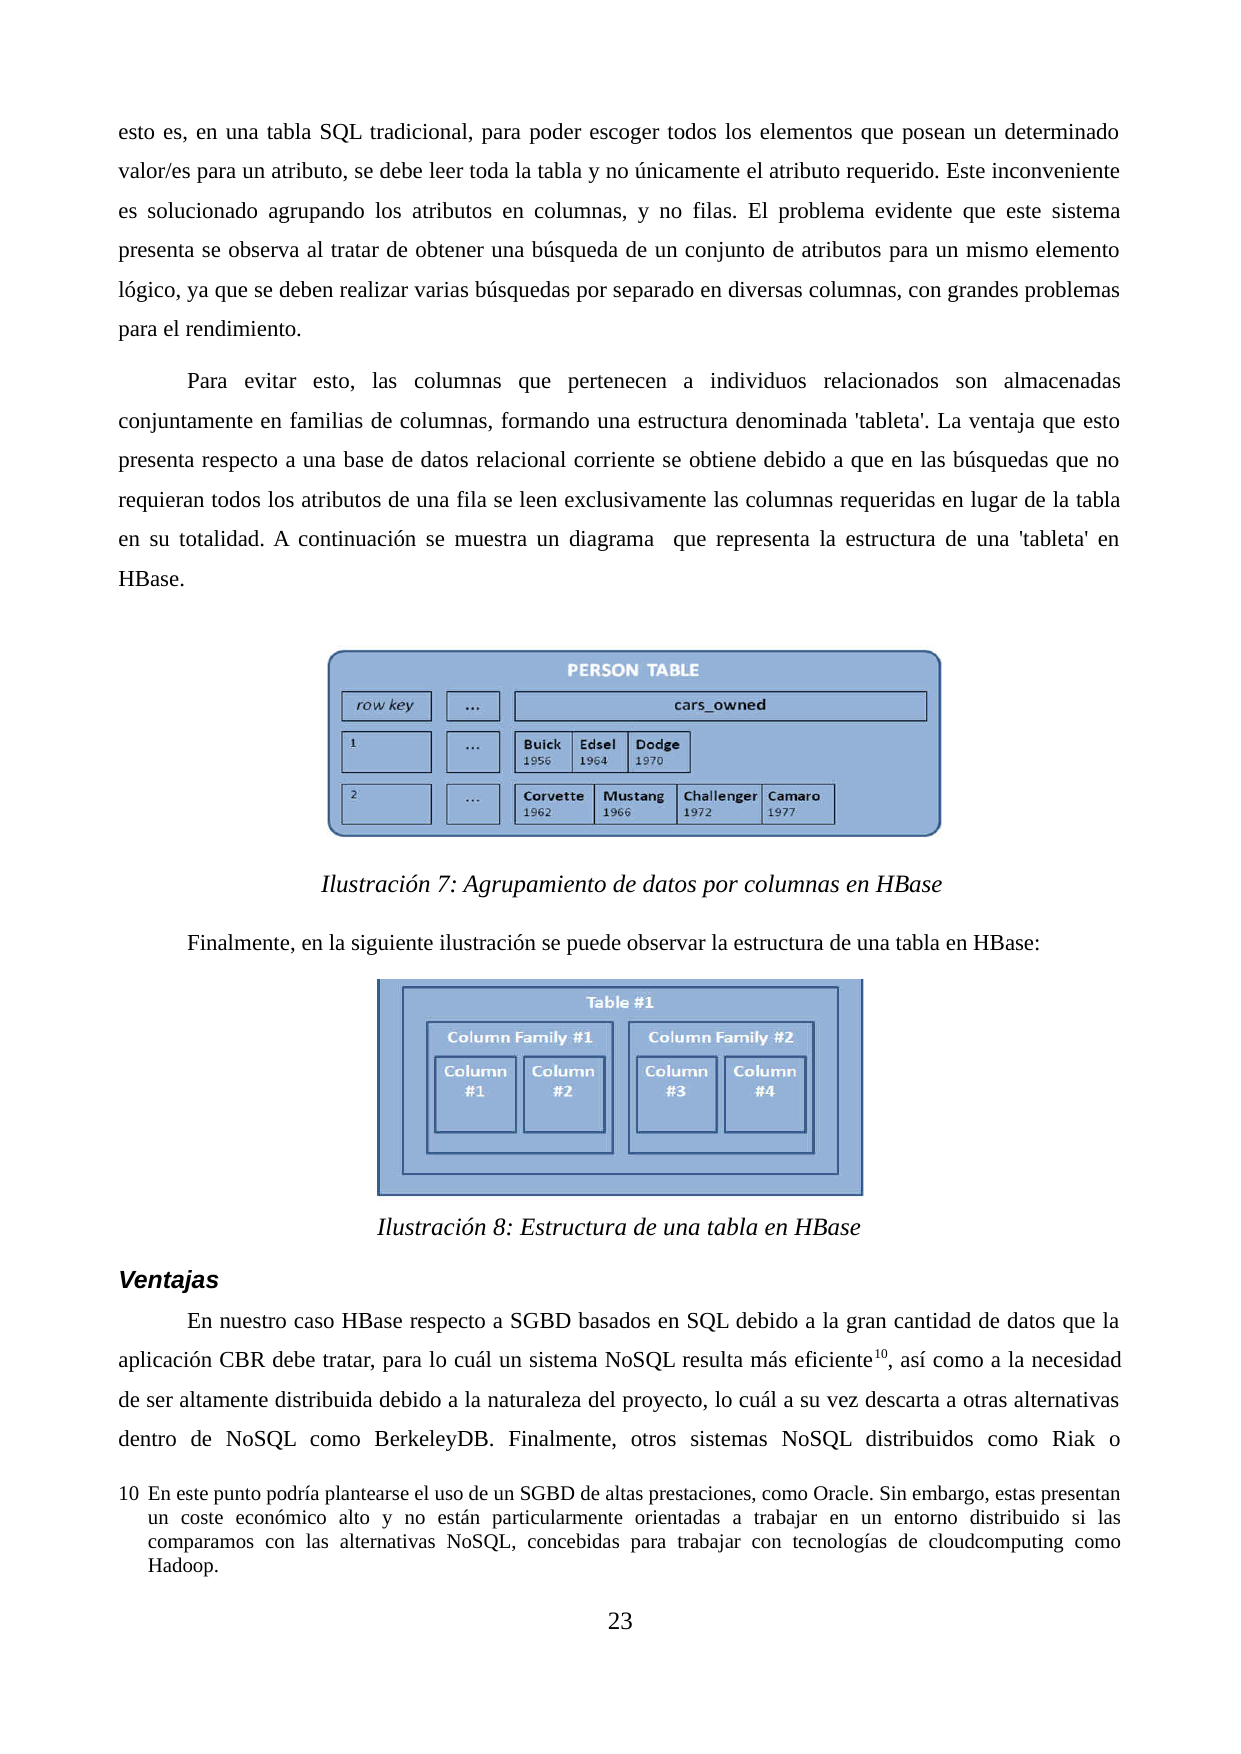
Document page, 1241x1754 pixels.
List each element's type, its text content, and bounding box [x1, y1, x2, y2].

text Ilustración 8: Estructura de una tabla en HBase [377, 1212, 863, 1241]
text Finalmente, en la siguiente ilustración se puede observar la estructura de una tabla en HBase: [118, 929, 1122, 955]
text Ilustración 7: Agrupamiento de datos por columnas en HBase [273, 646, 992, 898]
text En nuestro caso HBase respecto a SGBD basados en SQL debido a la gran cantidad de datos que la aplicación CBR debe tratar, para lo cuál un sistema NoSQL resulta más eficiente, así como a la necesidad de ser altamente distribuida debido a la naturaleza del proyecto, lo cuál a su vez descarta a otras alternativas dentro de NoSQL como BerkeleyDB. Finalmente, otros sistemas NoSQL distribuidos como Riak o [118, 1307, 1122, 1451]
text esto es, en una tabla SQL tradicional, para poder escoger todos los elementos que posean un determinado valor/es para un atributo, se debe leer toda la tabla y no únicamente el atributo requerido. Este inconveniente es solucionado agrupando los atributos en columnas, y no filas. El problema evidente que este sistema presenta se observa al tratar de obtener una búsqueda de un conjunto de atributos para un mismo elemento lógico, ya que se deben realizar varias búsquedas por separado en diversas columnas, con grandes problemas para el rendimiento. [118, 118, 1122, 342]
text Para evitar esto, las columnas que pertenecen a individuos relacionados son almacenadas conjuntamente en familias de columnas, formando una estructura denominada 'tableta'. La ventaja que esto presenta respecto a una base de datos relacional corriente se obtiene debido a que en las búsquedas que no requieran todos los atributos de una fila se leen exclusivamente las columnas requeridas en lugar de la tabla en su totalidad. A continuación se muestra un diagrama que representa la estructura de una 'tableta' en HBase. [118, 367, 1122, 591]
subtitle Ventajas [118, 1266, 1122, 1294]
text En este punto podría plantearse el uso de un SGBD de altas prestaciones, como Oracle. Sin embargo, estas presentan un coste económico alto y no están particularmente orientadas a trabajar en un entorno distribuido si las comparamos con las alternativas NoSQL, concebidas para trabajar con tecnologías de cloudcomputing como Hadoop. [118, 1481, 1122, 1577]
